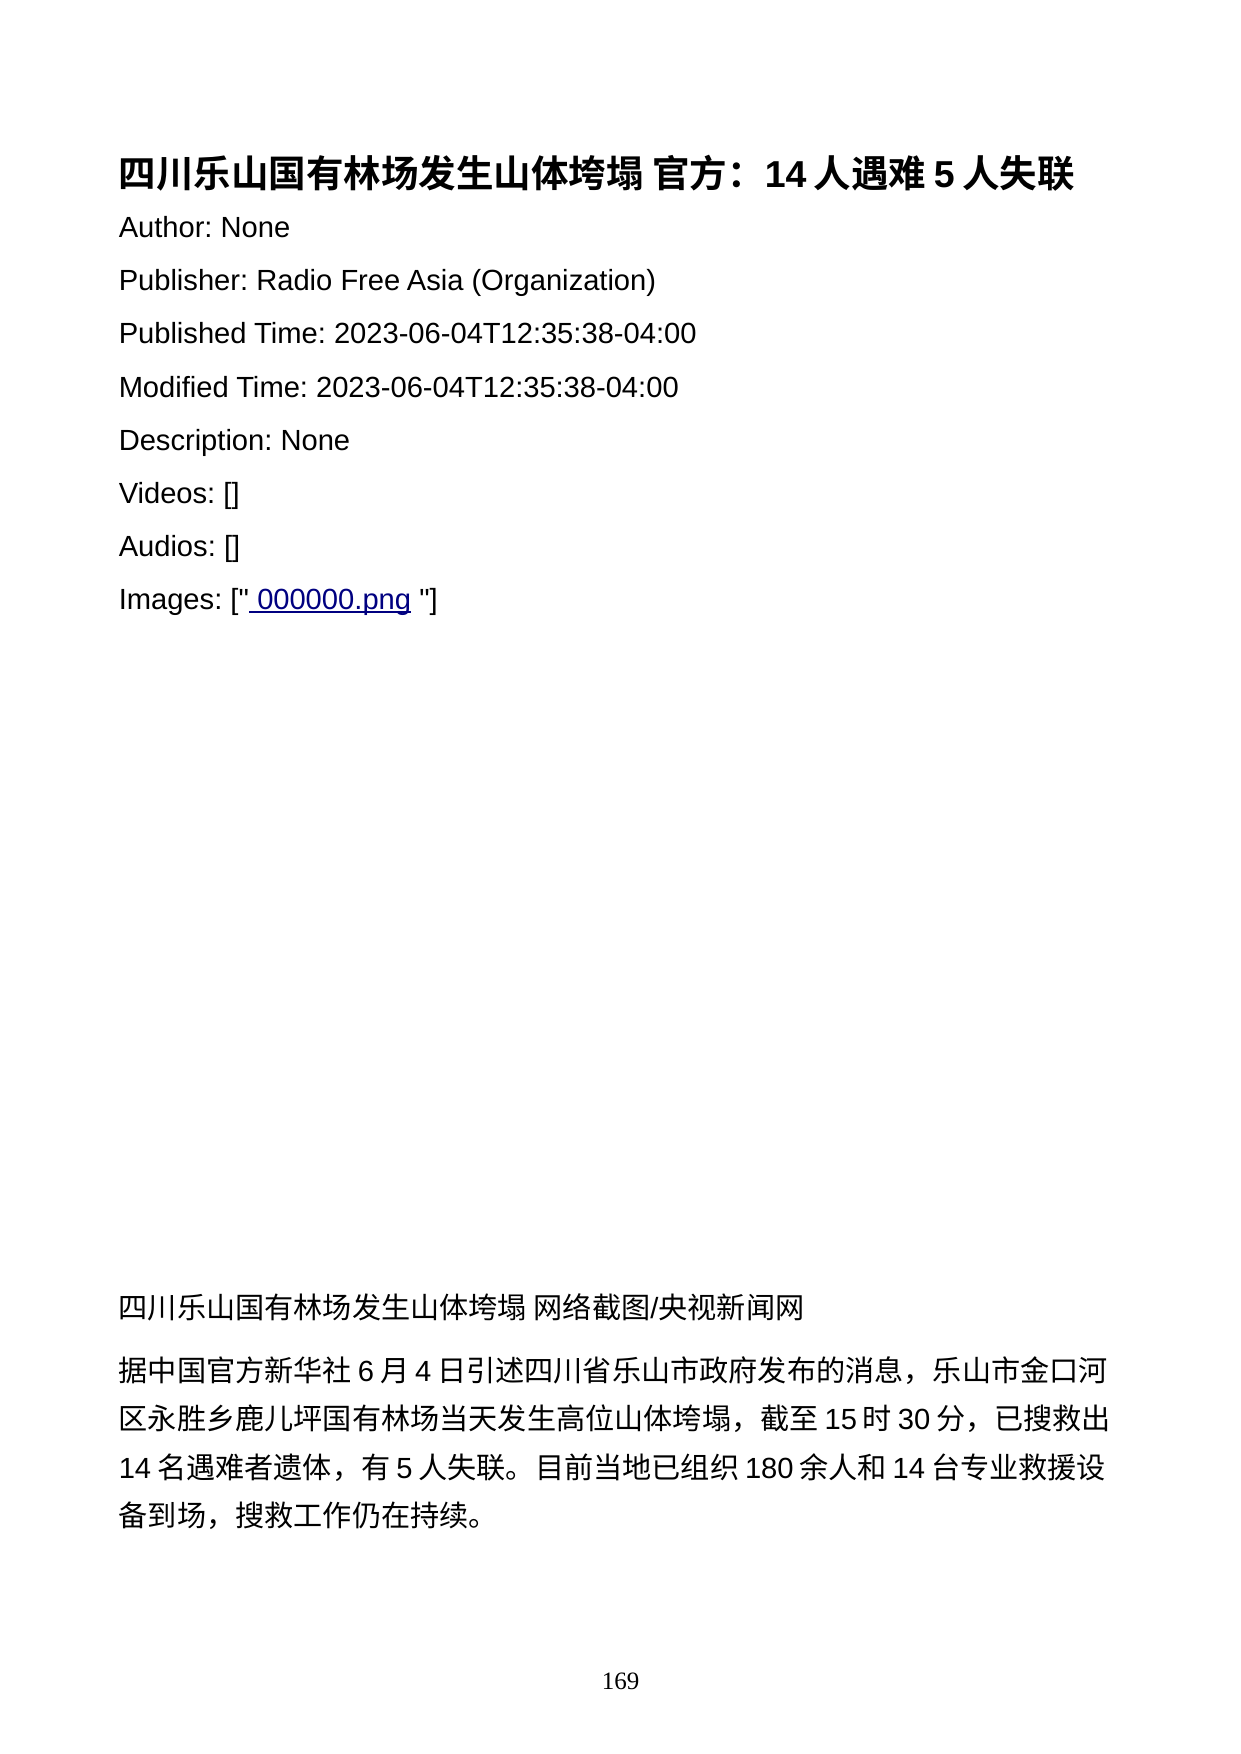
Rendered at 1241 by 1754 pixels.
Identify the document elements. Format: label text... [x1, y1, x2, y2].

text Publisher: Radio Free Asia (Organization) [118, 263, 1122, 297]
text Images: [" 000000.png "] [118, 582, 1122, 616]
text Published Time: 2023-06-04T12:35:38-04:00 [118, 317, 1122, 350]
text Videos: [] [118, 476, 1122, 509]
text Audios: [] [118, 529, 1122, 563]
text 据中国官方新华社6月4日引述四川省乐山市政府发布的消息，乐山市金口河区永胜乡鹿儿坪国有林场当天发生高位山体垮塌，截至15时30分，已搜救出14名遇难者遗体，有5人失联。目前当地已组织180余人和14台专业救援设备到场，搜救工作仍在持续。 [118, 1347, 1122, 1535]
text Description: None [118, 423, 1122, 456]
subtitle 四川乐山国有林场发生山体垮塌 官方：14人遇难5人失联 [118, 143, 1122, 198]
text Modified Time: 2023-06-04T12:35:38-04:00 [118, 370, 1122, 403]
text 四川乐山国有林场发生山体垮塌 网络截图/央视新闻网 [118, 635, 1122, 1326]
text Author: None [118, 210, 1122, 244]
